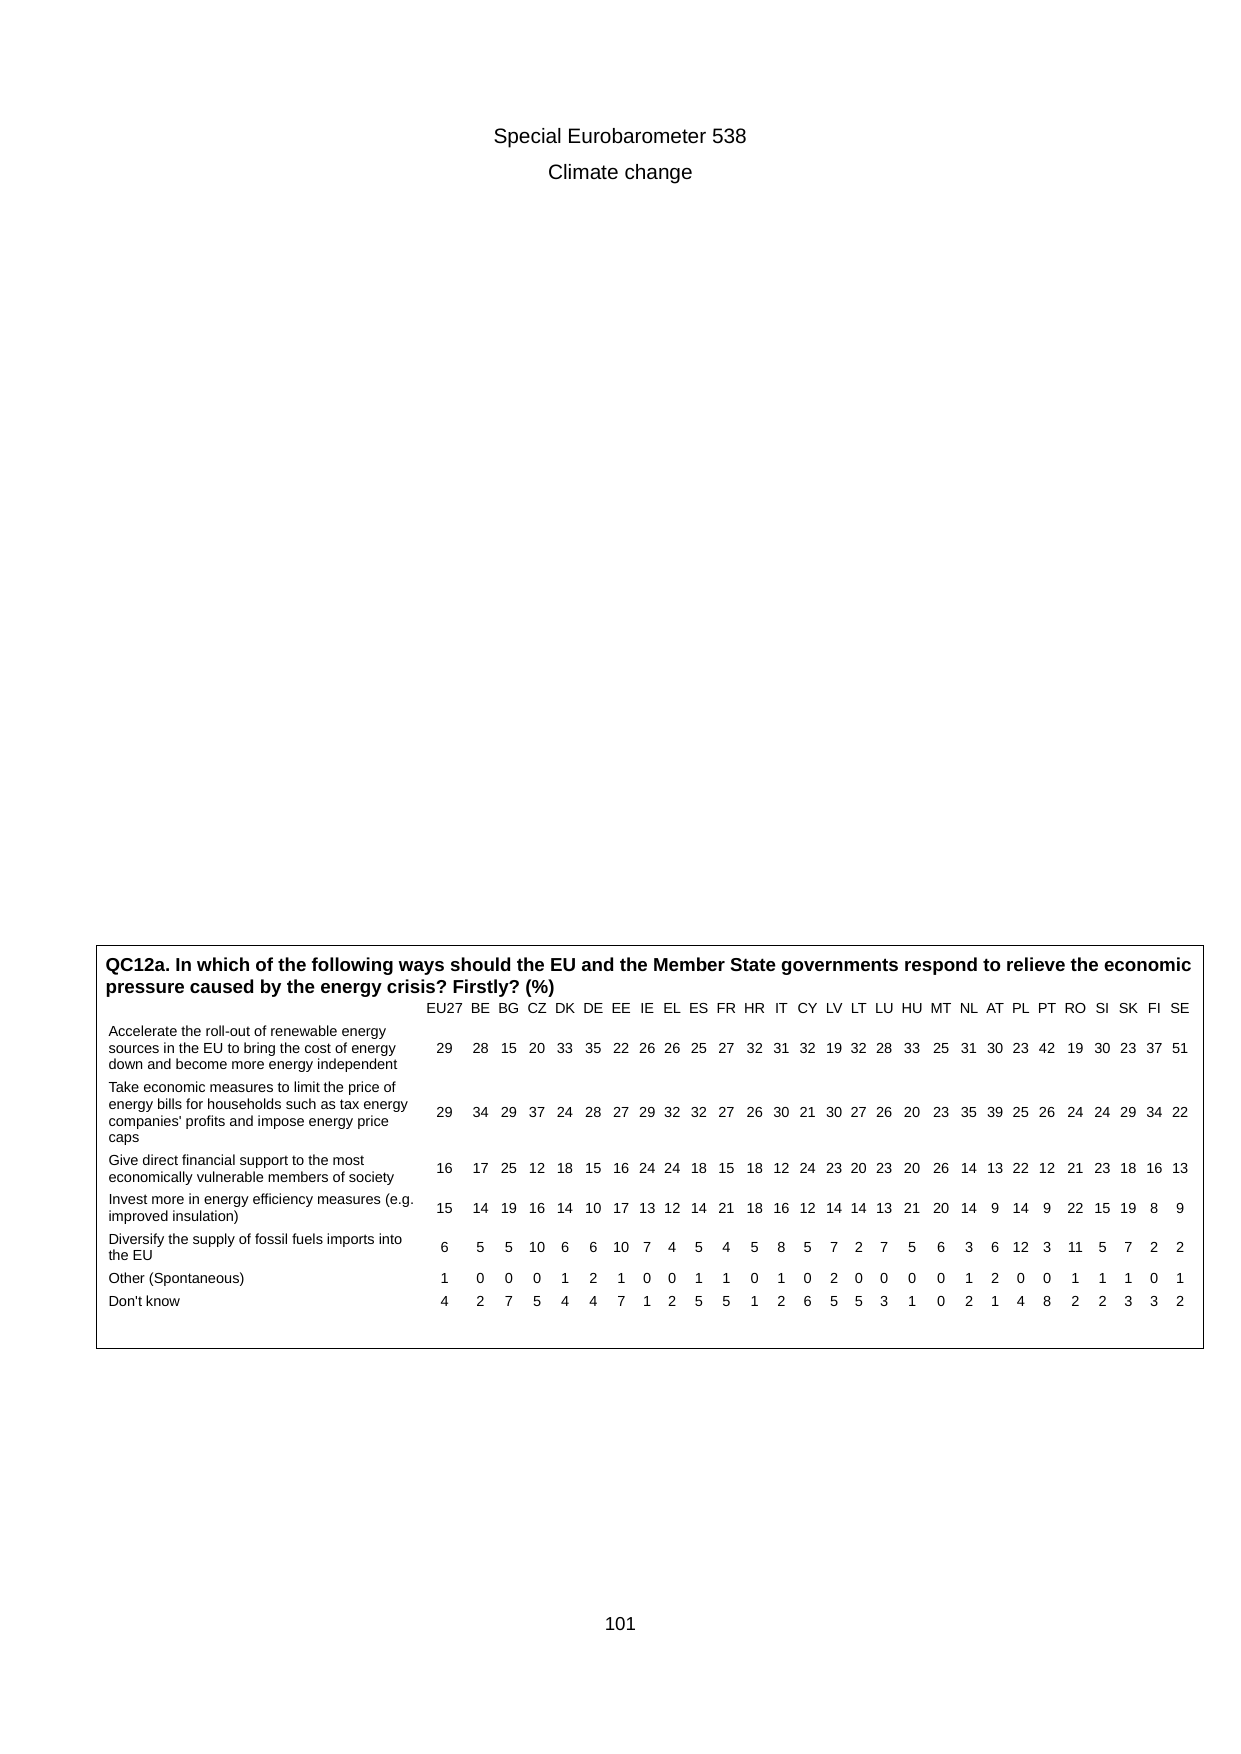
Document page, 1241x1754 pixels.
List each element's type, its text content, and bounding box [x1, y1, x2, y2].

table_cell 27 [713, 1076, 740, 1149]
table_cell 1 [1090, 1267, 1114, 1289]
table_cell 12 [1034, 1149, 1060, 1188]
table_cell 3 [1114, 1289, 1142, 1312]
table_cell 19 [494, 1188, 523, 1227]
table_cell 5 [822, 1289, 846, 1312]
table_cell 1 [740, 1289, 769, 1312]
table_cell 24 [635, 1149, 659, 1188]
table_header SE [1166, 997, 1194, 1019]
table_cell 12 [793, 1188, 822, 1227]
table_header LV [822, 997, 846, 1019]
table_cell 0 [897, 1267, 926, 1289]
table_cell 2 [1166, 1289, 1194, 1312]
table_cell Diversify the supply of fossil fuels imports into the EU [105, 1228, 422, 1267]
table_cell 4 [659, 1228, 685, 1267]
table_cell 1 [685, 1267, 712, 1289]
table_cell 29 [422, 1076, 467, 1149]
table_cell 5 [494, 1228, 523, 1267]
table_cell Accelerate the roll-out of renewable energy sources in the EU to bring the cost of energy down and become more energy independent [105, 1020, 422, 1076]
table_header MT [926, 997, 955, 1019]
table_cell 26 [871, 1076, 897, 1149]
table_cell 8 [1034, 1289, 1060, 1312]
table_header CY [793, 997, 822, 1019]
table_cell 10 [607, 1228, 635, 1267]
table_header SK [1114, 997, 1142, 1019]
table_header PL [1008, 997, 1033, 1019]
table_cell 0 [635, 1267, 659, 1289]
table_cell 4 [713, 1228, 740, 1267]
table_header HR [740, 997, 769, 1019]
table_cell 0 [793, 1267, 822, 1289]
table_cell Invest more in energy efficiency measures (e.g. improved insulation) [105, 1188, 422, 1227]
table_cell 2 [1166, 1228, 1194, 1267]
table_cell 0 [523, 1267, 551, 1289]
table_cell 20 [846, 1149, 871, 1188]
table_cell 2 [769, 1289, 793, 1312]
table_cell 6 [982, 1228, 1008, 1267]
table_cell 2 [1090, 1289, 1114, 1312]
table_cell 14 [955, 1149, 982, 1188]
table_cell 16 [1142, 1149, 1166, 1188]
table_cell 19 [1114, 1188, 1142, 1227]
table_cell 23 [1114, 1020, 1142, 1076]
table_header RO [1060, 997, 1090, 1019]
table_cell 6 [926, 1228, 955, 1267]
text QC12a. In which of the following ways should the EU and the Member State governments respond to relieve the economic pressure caused by the energy crisis? Firstly? (%) [105, 954, 1194, 997]
table_cell 29 [494, 1076, 523, 1149]
table_cell 32 [793, 1020, 822, 1076]
table_cell 1 [1114, 1267, 1142, 1289]
table_cell 14 [467, 1188, 494, 1227]
table_header HU [897, 997, 926, 1019]
table_cell 0 [926, 1267, 955, 1289]
table_cell Take economic measures to limit the price of energy bills for households such as tax energy companies' profits and impose energy price caps [105, 1076, 422, 1149]
table_cell 10 [579, 1188, 607, 1227]
table_cell 5 [740, 1228, 769, 1267]
table_cell 23 [822, 1149, 846, 1188]
table_cell 21 [897, 1188, 926, 1227]
table_cell 1 [551, 1267, 579, 1289]
table_cell 26 [1034, 1076, 1060, 1149]
table_cell 24 [659, 1149, 685, 1188]
table_cell 2 [822, 1267, 846, 1289]
table_cell 22 [1008, 1149, 1033, 1188]
table_cell 12 [1008, 1228, 1033, 1267]
table_cell 26 [740, 1076, 769, 1149]
table_cell 24 [1090, 1076, 1114, 1149]
table_cell 3 [1142, 1289, 1166, 1312]
table_cell 24 [551, 1076, 579, 1149]
table_cell 32 [846, 1020, 871, 1076]
table_cell 5 [713, 1289, 740, 1312]
table_header NL [955, 997, 982, 1019]
table_header EE [607, 997, 635, 1019]
table_cell 32 [685, 1076, 712, 1149]
table_cell 23 [1090, 1149, 1114, 1188]
table_cell 9 [1166, 1188, 1194, 1227]
table_cell 9 [982, 1188, 1008, 1227]
table_cell 24 [793, 1149, 822, 1188]
table_cell 29 [1114, 1076, 1142, 1149]
table_cell 23 [926, 1076, 955, 1149]
table_cell 29 [635, 1076, 659, 1149]
table_cell 25 [1008, 1076, 1033, 1149]
table_cell 23 [1008, 1020, 1033, 1076]
table_cell 35 [955, 1076, 982, 1149]
table_cell 0 [846, 1267, 871, 1289]
table_cell 18 [740, 1149, 769, 1188]
table_header ES [685, 997, 712, 1019]
table_cell 5 [685, 1228, 712, 1267]
table_header [105, 997, 422, 1019]
table_cell Other (Spontaneous) [105, 1267, 422, 1289]
table_header CZ [523, 997, 551, 1019]
table_header EU27 [422, 997, 467, 1019]
table_cell 1 [1060, 1267, 1090, 1289]
table_cell 28 [467, 1020, 494, 1076]
table_cell 17 [467, 1149, 494, 1188]
table_cell 13 [1166, 1149, 1194, 1188]
table_cell Don't know [105, 1289, 422, 1312]
table_header SI [1090, 997, 1114, 1019]
table_cell 51 [1166, 1020, 1194, 1076]
table_cell 34 [467, 1076, 494, 1149]
table_cell 5 [793, 1228, 822, 1267]
table_cell 1 [635, 1289, 659, 1312]
table_cell 33 [551, 1020, 579, 1076]
table_cell 18 [1114, 1149, 1142, 1188]
table_cell 26 [659, 1020, 685, 1076]
table_header LT [846, 997, 871, 1019]
table_cell 14 [685, 1188, 712, 1227]
table_header IE [635, 997, 659, 1019]
table_cell 28 [579, 1076, 607, 1149]
table_cell 27 [846, 1076, 871, 1149]
table_cell 1 [769, 1267, 793, 1289]
table_cell 18 [685, 1149, 712, 1188]
table_cell 31 [769, 1020, 793, 1076]
table_cell 4 [1008, 1289, 1033, 1312]
table_cell 5 [685, 1289, 712, 1312]
table_cell 22 [1166, 1076, 1194, 1149]
table_cell 30 [982, 1020, 1008, 1076]
table_cell 37 [523, 1076, 551, 1149]
table_cell 16 [523, 1188, 551, 1227]
table_cell 10 [523, 1228, 551, 1267]
table_header FR [713, 997, 740, 1019]
table_cell 25 [494, 1149, 523, 1188]
table_cell 13 [982, 1149, 1008, 1188]
table_cell 6 [551, 1228, 579, 1267]
table_cell 0 [467, 1267, 494, 1289]
table_cell 5 [523, 1289, 551, 1312]
table_cell 13 [871, 1188, 897, 1227]
table_cell 30 [1090, 1020, 1114, 1076]
table_cell 24 [1060, 1076, 1090, 1149]
table_cell 37 [1142, 1020, 1166, 1076]
table_cell 5 [467, 1228, 494, 1267]
table_cell 16 [769, 1188, 793, 1227]
table_cell 12 [659, 1188, 685, 1227]
table_cell 18 [551, 1149, 579, 1188]
table_cell 16 [607, 1149, 635, 1188]
table_cell 14 [955, 1188, 982, 1227]
table_cell 2 [659, 1289, 685, 1312]
table_cell 23 [871, 1149, 897, 1188]
table_cell 3 [1034, 1228, 1060, 1267]
table_cell 0 [1034, 1267, 1060, 1289]
table_cell 21 [713, 1188, 740, 1227]
table_cell 14 [1008, 1188, 1033, 1227]
table_cell 1 [982, 1289, 1008, 1312]
table_header IT [769, 997, 793, 1019]
table_cell 21 [1060, 1149, 1090, 1188]
table_cell 5 [1090, 1228, 1114, 1267]
table_cell 32 [740, 1020, 769, 1076]
table_cell 31 [955, 1020, 982, 1076]
table_header BG [494, 997, 523, 1019]
table_cell 2 [1142, 1228, 1166, 1267]
table_cell 22 [607, 1020, 635, 1076]
table_cell 34 [1142, 1076, 1166, 1149]
table_cell 28 [871, 1020, 897, 1076]
table_header BE [467, 997, 494, 1019]
table_cell 7 [1114, 1228, 1142, 1267]
table_cell 0 [740, 1267, 769, 1289]
table_cell 26 [635, 1020, 659, 1076]
table_cell 2 [467, 1289, 494, 1312]
table_cell 20 [897, 1076, 926, 1149]
table_cell 20 [897, 1149, 926, 1188]
table_cell 0 [1142, 1267, 1166, 1289]
table_cell 22 [1060, 1188, 1090, 1227]
table_cell 5 [897, 1228, 926, 1267]
table_cell 30 [769, 1076, 793, 1149]
table_cell 0 [871, 1267, 897, 1289]
table_cell 13 [635, 1188, 659, 1227]
table_cell 21 [793, 1076, 822, 1149]
table_cell 0 [1008, 1267, 1033, 1289]
table_cell 15 [494, 1020, 523, 1076]
table_cell 1 [607, 1267, 635, 1289]
table_cell 32 [659, 1076, 685, 1149]
table_header PT [1034, 997, 1060, 1019]
table_cell 42 [1034, 1020, 1060, 1076]
table_cell 3 [871, 1289, 897, 1312]
table_cell 14 [551, 1188, 579, 1227]
table_cell 19 [1060, 1020, 1090, 1076]
table_cell 3 [955, 1228, 982, 1267]
table_cell 5 [846, 1289, 871, 1312]
table_cell 1 [1166, 1267, 1194, 1289]
table_cell 33 [897, 1020, 926, 1076]
table_cell 7 [494, 1289, 523, 1312]
table_cell 4 [422, 1289, 467, 1312]
table_cell 4 [551, 1289, 579, 1312]
table_cell 1 [713, 1267, 740, 1289]
table_cell 20 [926, 1188, 955, 1227]
table_cell 7 [822, 1228, 846, 1267]
table_header AT [982, 997, 1008, 1019]
table_cell 11 [1060, 1228, 1090, 1267]
table_cell 17 [607, 1188, 635, 1227]
table_cell 7 [635, 1228, 659, 1267]
table_cell 0 [659, 1267, 685, 1289]
table_cell 20 [523, 1020, 551, 1076]
table_header DK [551, 997, 579, 1019]
table_cell 29 [422, 1020, 467, 1076]
table_cell 6 [422, 1228, 467, 1267]
table_cell 15 [713, 1149, 740, 1188]
table_cell 8 [1142, 1188, 1166, 1227]
table_cell 25 [926, 1020, 955, 1076]
table_cell 30 [822, 1076, 846, 1149]
table_cell 26 [926, 1149, 955, 1188]
table_cell 15 [1090, 1188, 1114, 1227]
table_cell 1 [955, 1267, 982, 1289]
table_cell 39 [982, 1076, 1008, 1149]
table_cell 35 [579, 1020, 607, 1076]
table_cell 0 [494, 1267, 523, 1289]
table_cell Give direct financial support to the most economically vulnerable members of society [105, 1149, 422, 1188]
table_cell 16 [422, 1149, 467, 1188]
table_cell 15 [579, 1149, 607, 1188]
table_header LU [871, 997, 897, 1019]
table_cell 7 [871, 1228, 897, 1267]
table_cell 6 [579, 1228, 607, 1267]
table_cell 19 [822, 1020, 846, 1076]
table_cell 8 [769, 1228, 793, 1267]
table_cell 12 [523, 1149, 551, 1188]
table_cell 1 [422, 1267, 467, 1289]
table_cell 1 [897, 1289, 926, 1312]
table_cell 15 [422, 1188, 467, 1227]
table_cell 2 [955, 1289, 982, 1312]
table_cell 18 [740, 1188, 769, 1227]
table_cell 12 [769, 1149, 793, 1188]
table_cell 14 [822, 1188, 846, 1227]
table_header DE [579, 997, 607, 1019]
table_cell 2 [846, 1228, 871, 1267]
table_cell 4 [579, 1289, 607, 1312]
table_cell 2 [1060, 1289, 1090, 1312]
table_cell 27 [607, 1076, 635, 1149]
table_cell 14 [846, 1188, 871, 1227]
table_cell 2 [982, 1267, 1008, 1289]
table_cell 9 [1034, 1188, 1060, 1227]
table_cell 2 [579, 1267, 607, 1289]
table_cell 25 [685, 1020, 712, 1076]
table_cell 27 [713, 1020, 740, 1076]
table_cell 0 [926, 1289, 955, 1312]
table_header EL [659, 997, 685, 1019]
table_cell 6 [793, 1289, 822, 1312]
table_header FI [1142, 997, 1166, 1019]
table_cell 7 [607, 1289, 635, 1312]
